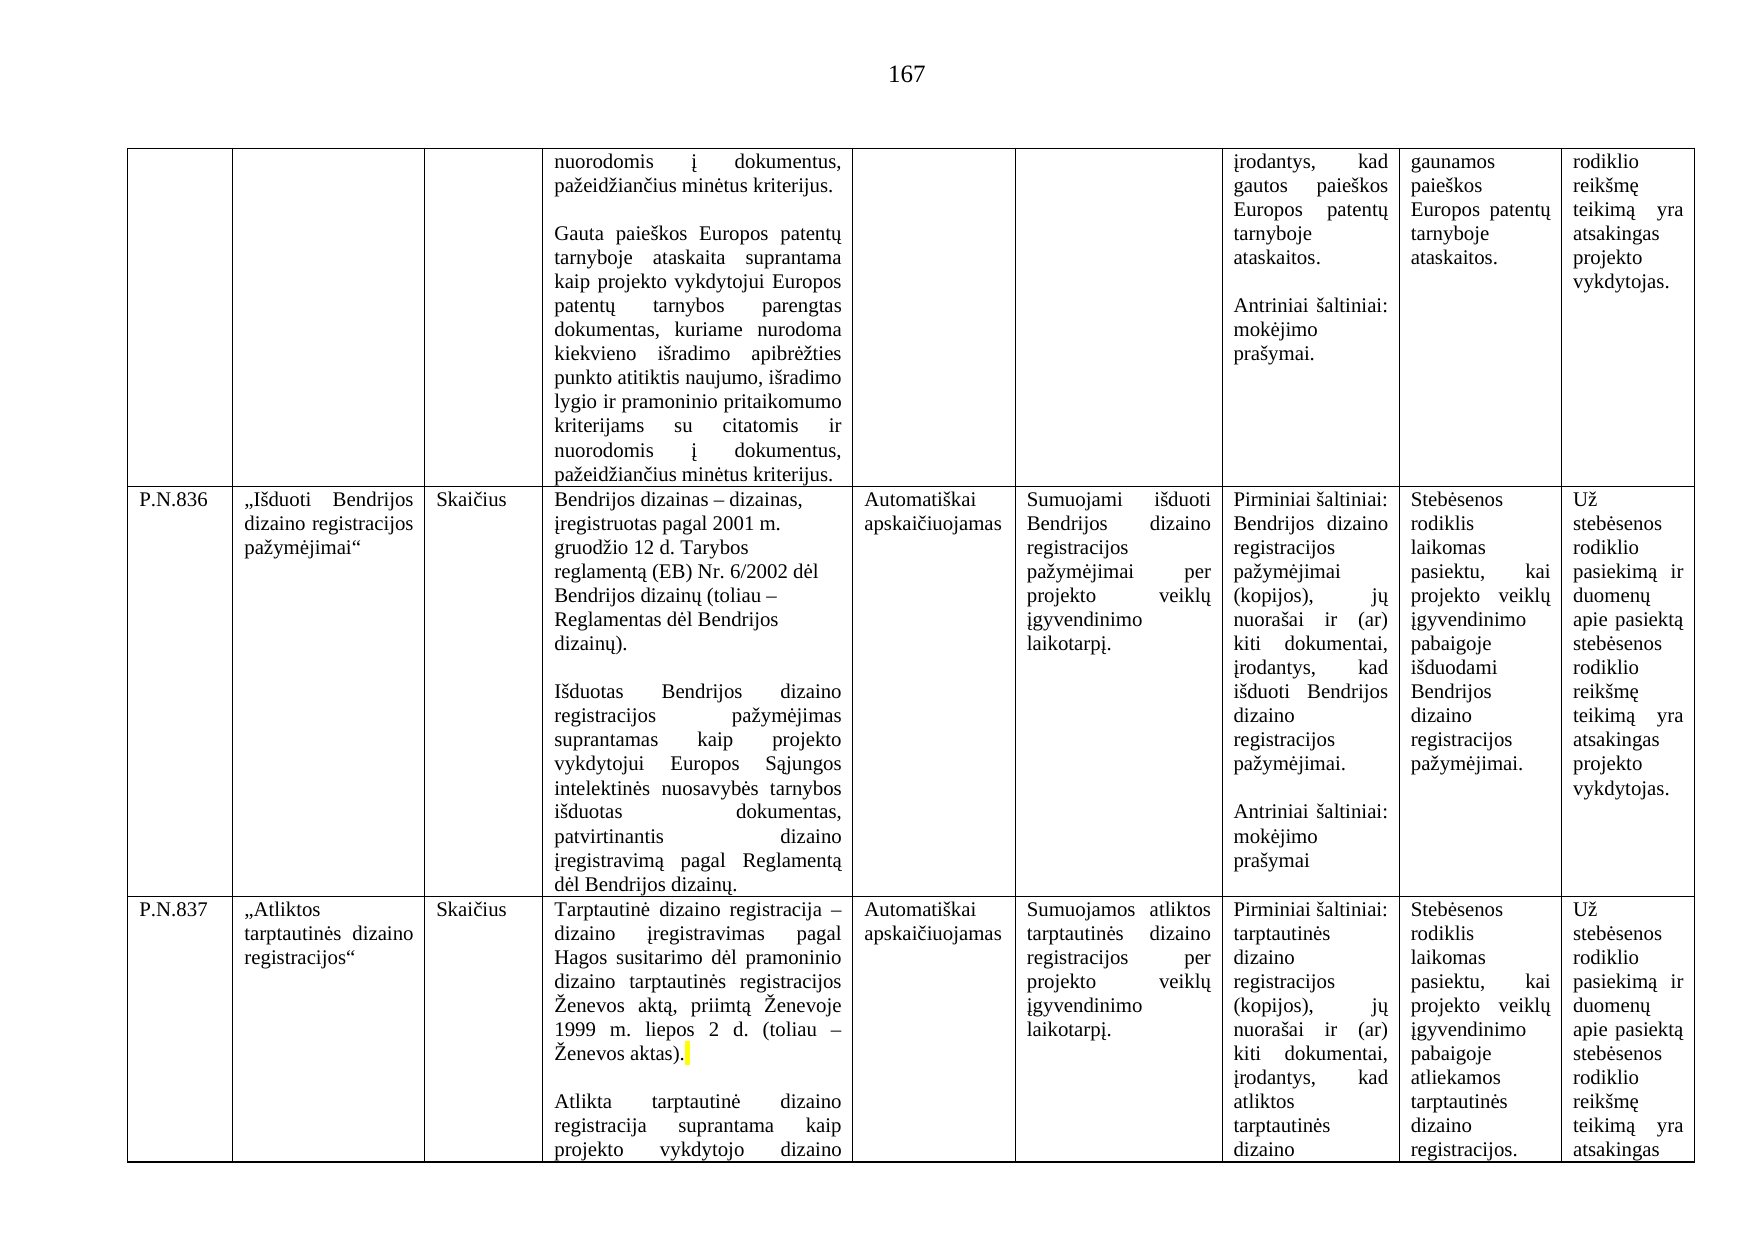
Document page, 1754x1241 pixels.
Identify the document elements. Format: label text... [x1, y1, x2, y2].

table_cell Automatiškai apskaičiuojamas [853, 487, 1015, 896]
table_cell Sumuojamos atliktos tarptautinės dizaino registracijos per projekto veiklų įgyvendinimo laikotarpį. [1016, 897, 1222, 1161]
table_cell P.N.837 [128, 897, 232, 1161]
table_cell Sumuojami išduoti Bendrijos dizaino registracijos pažymėjimai per projekto veiklų įgyvendinimo laikotarpį. [1016, 487, 1222, 896]
table_cell [233, 149, 424, 486]
table_cell Automatiškai apskaičiuojamas [853, 897, 1015, 1161]
table_cell „Išduoti Bendrijos dizaino registracijos pažymėjimai“ [233, 487, 424, 896]
table_cell Stebėsenos rodiklis laikomas pasiektu, kai projekto veiklų įgyvendinimo pabaigoje išduodami Bendrijos dizaino registracijos pažymėjimai. [1400, 487, 1561, 896]
table_cell Už stebėsenos rodiklio pasiekimą ir duomenų apie pasiektą stebėsenos rodiklio reikšmę teikimą yra atsakingas [1562, 897, 1694, 1161]
table_cell rodiklio reikšmę teikimą yra atsakingas projekto vykdytojas. [1562, 149, 1694, 486]
table_cell įrodantys, kad gautos paieškos Europos patentų tarnyboje ataskaitos. Antriniai šaltiniai: mokėjimo prašymai. [1223, 149, 1399, 486]
table_cell [128, 149, 232, 486]
table_cell Stebėsenos rodiklis laikomas pasiektu, kai projekto veiklų įgyvendinimo pabaigoje atliekamos tarptautinės dizaino registracijos. [1400, 897, 1561, 1161]
table_cell nuorodomis į dokumentus, pažeidžiančius minėtus kriterijus. Gauta paieškos Europos patentų tarnyboje ataskaita suprantama kaip projekto vykdytojui Europos patentų tarnybos parengtas dokumentas, kuriame nurodoma kiekvieno išradimo apibrėžties punkto atitiktis naujumo, išradimo lygio ir pramoninio pritaikomumo kriterijams su citatomis ir nuorodomis į dokumentus, pažeidžiančius minėtus kriterijus. [543, 149, 852, 486]
table_cell P.N.836 [128, 487, 232, 896]
table_cell [853, 149, 1015, 486]
table_cell Už stebėsenos rodiklio pasiekimą ir duomenų apie pasiektą stebėsenos rodiklio reikšmę teikimą yra atsakingas projekto vykdytojas. [1562, 487, 1694, 896]
table_cell „Atliktos tarptautinės dizaino registracijos“ [233, 897, 424, 1161]
table_cell [1016, 149, 1222, 486]
table_cell Bendrijos dizainas – dizainas, įregistruotas pagal 2001 m. gruodžio 12 d. Tarybos reglamentą (EB) Nr. 6/2002 dėl Bendrijos dizainų (toliau – Reglamentas dėl Bendrijos dizainų). Išduotas Bendrijos dizaino registracijos pažymėjimas suprantamas kaip projekto vykdytojui Europos Sąjungos intelektinės nuosavybės tarnybos išduotas dokumentas, patvirtinantis dizaino įregistravimą pagal Reglamentą dėl Bendrijos dizainų. [543, 487, 852, 896]
table_cell Tarptautinė dizaino registracija – dizaino įregistravimas pagal Hagos susitarimo dėl pramoninio dizaino tarptautinės registracijos Ženevos aktą, priimtą Ženevoje 1999 m. liepos 2 d. (toliau – Ženevos aktas). Atlikta tarptautinė dizaino registracija suprantama kaip projekto vykdytojo dizaino [543, 897, 852, 1161]
table_cell gaunamos paieškos Europos patentų tarnyboje ataskaitos. [1400, 149, 1561, 486]
table_cell Pirminiai šaltiniai: tarptautinės dizaino registracijos (kopijos), jų nuorašai ir (ar) kiti dokumentai, įrodantys, kad atliktos tarptautinės dizaino [1223, 897, 1399, 1161]
table_cell Skaičius [425, 897, 542, 1161]
table_cell Skaičius [425, 487, 542, 896]
table_cell [425, 149, 542, 486]
table_cell Pirminiai šaltiniai: Bendrijos dizaino registracijos pažymėjimai (kopijos), jų nuorašai ir (ar) kiti dokumentai, įrodantys, kad išduoti Bendrijos dizaino registracijos pažymėjimai. Antriniai šaltiniai: mokėjimo prašymai [1223, 487, 1399, 896]
